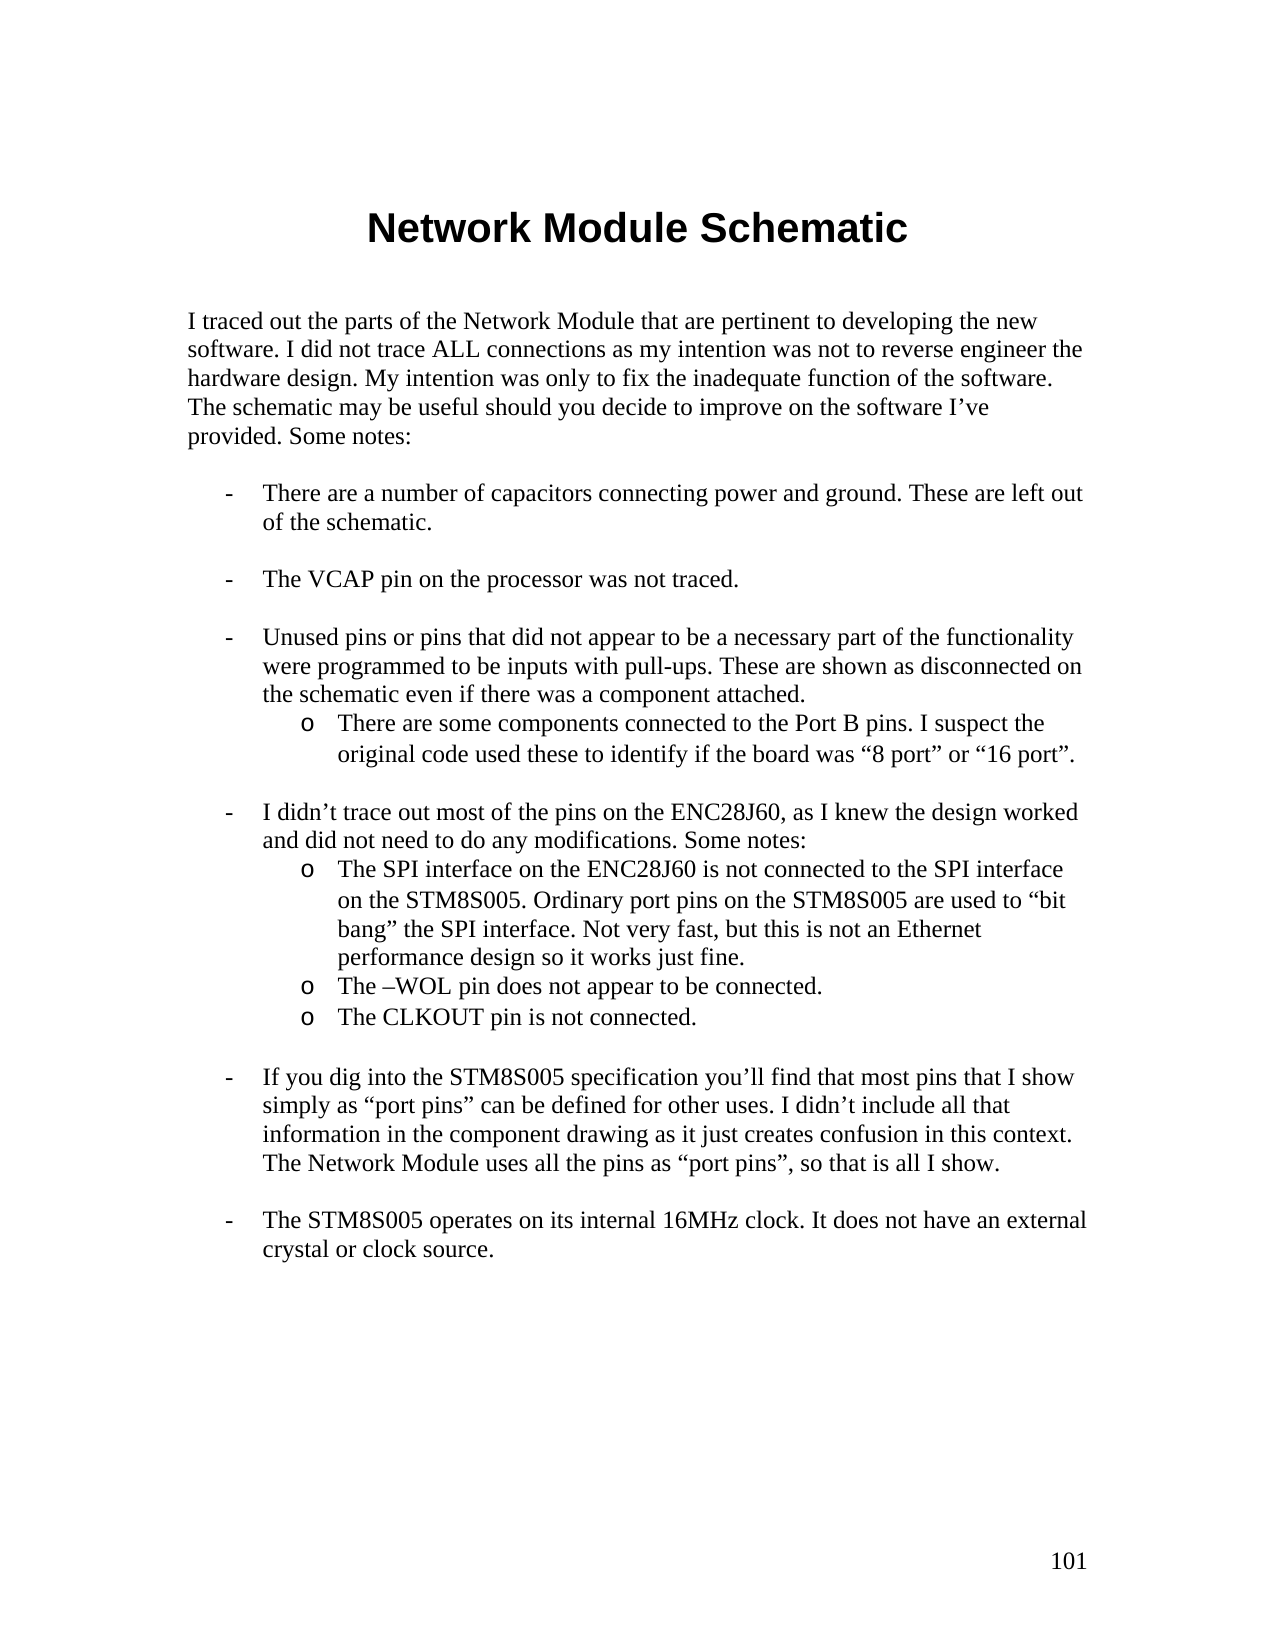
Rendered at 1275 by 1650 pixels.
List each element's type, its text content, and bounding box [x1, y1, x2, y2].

subtitle Network Module Schematic [187, 204, 1087, 252]
list Unused pins or pins that did not appear to be a necessary part of the functionality were programmed to be inputs with pull-ups. These are shown as disconnected on the schematic even if there was a component attached. [225, 622, 1087, 708]
list The VCAP pin on the processor was not traced. [225, 564, 1087, 593]
list The –WOL pin does not appear to be connected. [300, 971, 1087, 1002]
list The STM8S005 operates on its internal 16MHz clock. It does not have an external crystal or clock source. [225, 1205, 1087, 1263]
list The SPI interface on the ENC28J60 is not connected to the SPI interface on the STM8S005. Ordinary port pins on the STM8S005 are used to “bit bang” the SPI interface. Not very fast, but this is not an Ethernet performance design so it works just fine. [300, 854, 1087, 971]
list There are some components connected to the Port B pins. I suspect the original code used these to identify if the board was “8 port” or “16 port”. [300, 708, 1087, 768]
list If you dig into the STM8S005 specification you’ll find that most pins that I show simply as “port pins” can be defined for other uses. I didn’t include all that information in the component drawing as it just creates confusion in this context. The Network Module uses all the pins as “port pins”, so that is all I show. [225, 1062, 1087, 1177]
list The CLKOUT pin is not connected. [300, 1002, 1087, 1033]
list I didn’t trace out most of the pins on the ENC28J60, as I knew the design worked and did not need to do any modifications. Some notes: [225, 797, 1087, 854]
text I traced out the parts of the Network Module that are pertinent to developing the new software. I did not trace ALL connections as my intention was not to reverse engineer the hardware design. My intention was only to fix the inadequate function of the software. The schematic may be useful should you decide to improve on the software I’ve provided. Some notes: [187, 306, 1087, 449]
list There are a number of capacitors connecting power and ground. These are left out of the schematic. [225, 478, 1087, 536]
